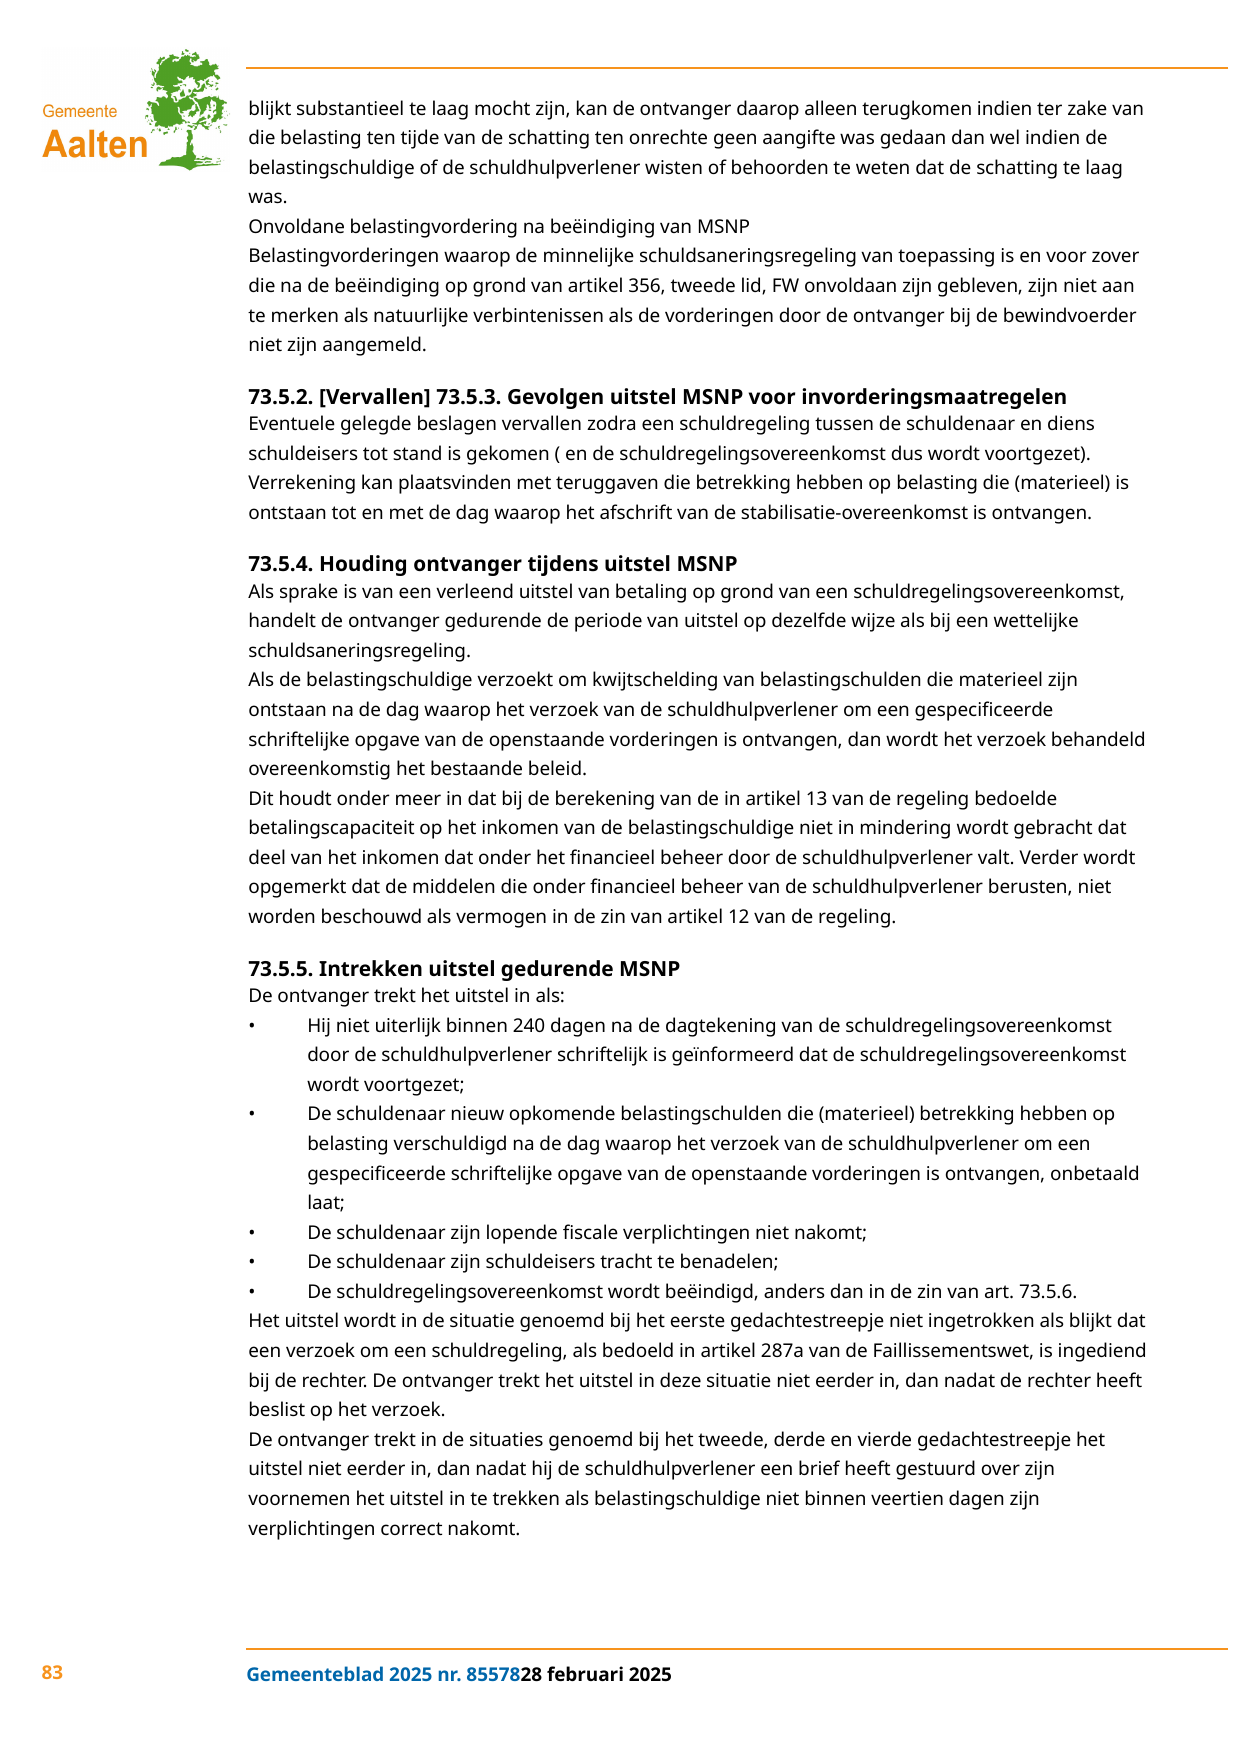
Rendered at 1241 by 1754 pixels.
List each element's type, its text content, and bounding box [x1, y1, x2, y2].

text 73.5.5. Intrekken uitstel gedurende MSNP [248, 954, 1152, 982]
text Als sprake is van een verleend uitstel van betaling op grond van een schuldregelingsovereenkomst, handelt de ontvanger gedurende de periode van uitstel op dezelfde wijze als bij een wettelijke schuldsaneringsregeling. [248, 578, 1152, 663]
text Verrekening kan plaatsvinden met teruggaven die betrekking hebben op belasting die (materieel) is ontstaan tot en met de dag waarop het afschrift van de stabilisatie-overeenkomst is ontvangen. [248, 469, 1152, 525]
text Onvoldane belastingvordering na beëindiging van MSNP [248, 213, 1152, 239]
list De schuldenaar nieuw opkomende belastingschulden die (materieel) betrekking hebben op [248, 1101, 1152, 1126]
text Belastingvorderingen waarop de minnelijke schuldsaneringsregeling van toepassing is en voor zover die na de beëindiging op grond van artikel 356, tweede lid, FW onvoldaan zijn gebleven, zijn niet aan te merken als natuurlijke verbintenissen als de vorderingen door de ontvanger bij de bewindvoerder niet zijn aangemeld. [248, 243, 1152, 357]
text 73.5.2. [Vervallen] 73.5.3. Gevolgen uitstel MSNP voor invorderingsmaatregelen [248, 382, 1152, 410]
text De ontvanger trekt in de situaties genoemd bij het tweede, derde en vierde gedachtestreepje het uitstel niet eerder in, dan nadat hij de schuldhulpverlener een brief heeft gestuurd over zijn voornemen het uitstel in te trekken als belastingschuldige niet binnen veertien dagen zijn verplichtingen correct nakomt. [248, 1426, 1152, 1540]
text Het uitstel wordt in de situatie genoemd bij het eerste gedachtestreepje niet ingetrokken als blijkt dat een verzoek om een schuldregeling, als bedoeld in artikel 287a van de Faillissementswet, is ingediend bij de rechter. De ontvanger trekt het uitstel in deze situatie niet eerder in, dan nadat de rechter heeft beslist op het verzoek. [248, 1308, 1152, 1422]
text De ontvanger trekt het uitstel in als: [248, 982, 1152, 1008]
list De schuldenaar zijn schuldeisers tracht te benadelen; [248, 1248, 1152, 1274]
picture [41, 47, 231, 172]
text 73.5.4. Houding ontvanger tijdens uitstel MSNP [248, 549, 1152, 578]
list De schuldenaar zijn lopende fiscale verplichtingen niet nakomt; [248, 1219, 1152, 1244]
list De schuldregelingsovereenkomst wordt beëindigd, anders dan in de zin van art. 73.5.6. [248, 1278, 1152, 1304]
text blijkt substantieel te laag mocht zijn, kan de ontvanger daarop alleen terugkomen indien ter zake van die belasting ten tijde van de schatting ten onrechte geen aangifte was gedaan dan wel indien de belastingschuldige of de schuldhulpverlener wisten of behoorden te weten dat de schatting te laag was. [248, 95, 1152, 209]
text Eventuele gelegde beslagen vervallen zodra een schuldregeling tussen de schuldenaar en diens schuldeisers tot stand is gekomen ( en de schuldregelingsovereenkomst dus wordt voortgezet). [248, 410, 1152, 466]
text Dit houdt onder meer in dat bij de berekening van de in artikel 13 van de regeling bedoelde betalingscapaciteit op het inkomen van de belastingschuldige niet in mindering wordt gebracht dat deel van het inkomen dat onder het financieel beheer door de schuldhulpverlener valt. Verder wordt opgemerkt dat de middelen die onder financieel beheer van de schuldhulpverlener berusten, niet worden beschouwd als vermogen in de zin van artikel 12 van de regeling. [248, 785, 1152, 929]
list belasting verschuldigd na de dag waarop het verzoek van de schuldhulpverlener om een gespecificeerde schriftelijke opgave van de openstaande vorderingen is ontvangen, onbetaald laat; [248, 1130, 1152, 1215]
text Als de belastingschuldige verzoekt om kwijtschelding van belastingschulden die materieel zijn ontstaan na de dag waarop het verzoek van de schuldhulpverlener om een gespecificeerde schriftelijke opgave van de openstaande vorderingen is ontvangen, dan wordt het verzoek behandeld overeenkomstig het bestaande beleid. [248, 667, 1152, 781]
list Hij niet uiterlijk binnen 240 dagen na de dagtekening van de schuldregelingsovereenkomst door de schuldhulpverlener schriftelijk is geïnformeerd dat de schuldregelingsovereenkomst wordt voortgezet; [248, 1012, 1152, 1097]
